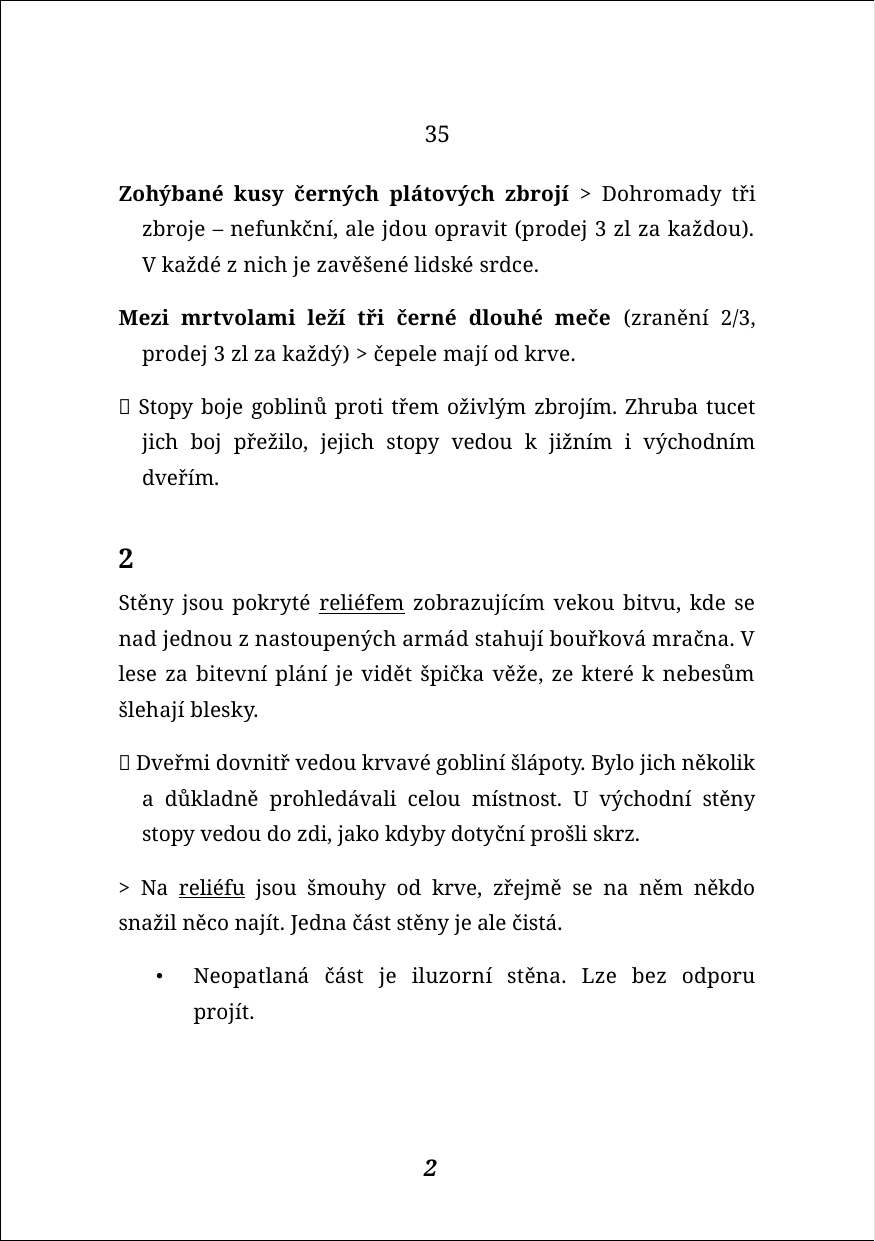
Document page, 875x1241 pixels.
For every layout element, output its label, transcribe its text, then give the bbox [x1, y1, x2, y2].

text > Na reliéfu jsou šmouhy od krve, zřejmě se na něm někdo snažil něco najít. Jedna část stěny je ale čistá. [118, 873, 756, 937]
text Zohýbané kusy černých plátových zbrojí > Dohromady tři zbroje – nefunkční, ale jdou opravit (prodej 3 zl za každou). V každé z nich je zavěšené lidské srdce. [118, 179, 756, 278]
text 👣 Dveřmi dovnitř vedou krvavé gobliní šlápoty. Bylo jich několik a důkladně prohledávali celou místnost. U východní stěny stopy vedou do zdi, jako kdyby dotyční prošli skrz. [118, 748, 756, 848]
text 👣 Stopy boje goblinů proti třem oživlým zbrojím. Zhruba tucet jich boj přežilo, jejich stopy vedou k jižním i východním dveřím. [118, 392, 756, 491]
list Neopatlaná část je iluzorní stěna. Lze bez odporu projít. [156, 961, 756, 1025]
text Mezi mrtvolami leží tři černé dlouhé meče (zranění 2/3, prodej 3 zl za každý) > čepele mají od krve. [118, 303, 756, 367]
subtitle 2 [118, 540, 756, 577]
text Stěny jsou pokryté reliéfem zobrazujícím vekou bitvu, kde se nad jednou z nastoupených armád stahují bouřková mračna. V lese za bitevní plání je vidět špička věže, ze které k nebesům šlehají blesky. [118, 588, 756, 723]
